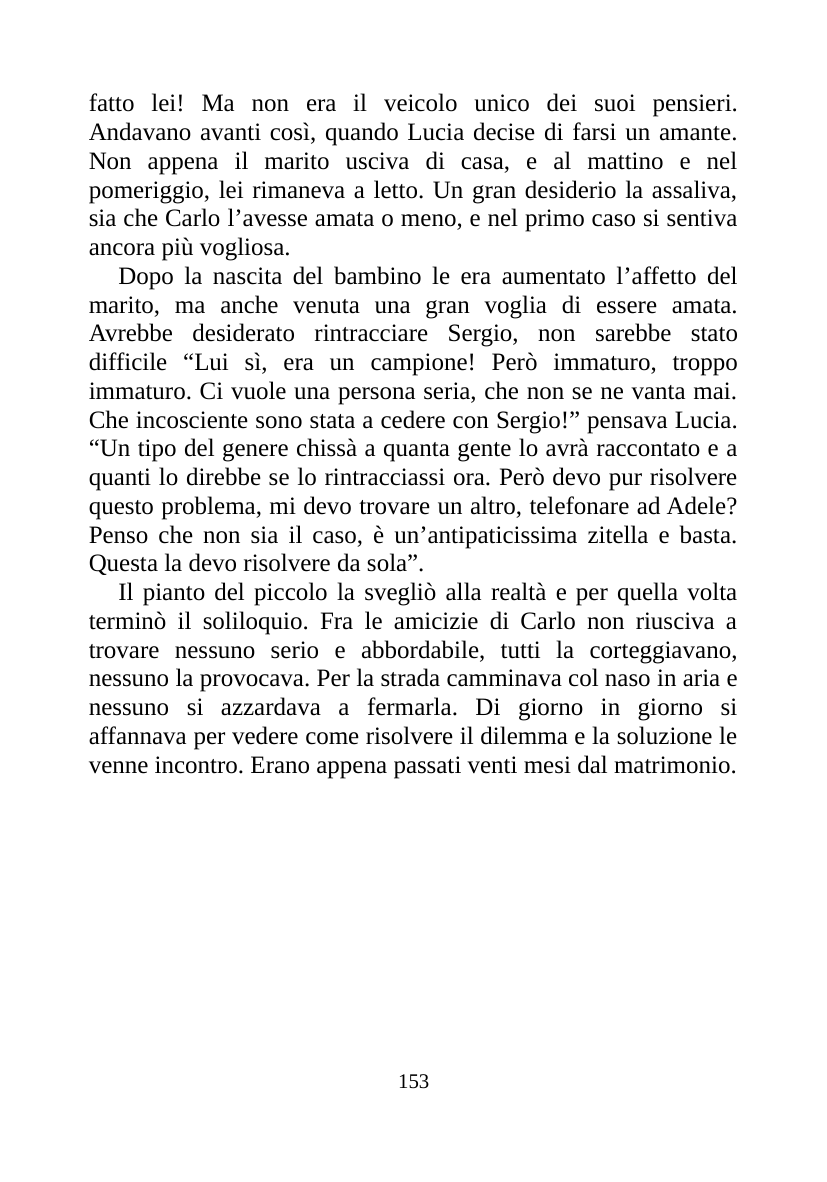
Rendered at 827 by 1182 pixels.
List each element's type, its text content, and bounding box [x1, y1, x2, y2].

text Il pianto del piccolo la svegliò alla realtà e per quella volta terminò il soliloquio. Fra le amicizie di Carlo non riusciva a trovare nessuno serio e abbordabile, tutti la corteggiavano, nessuno la provocava. Per la strada camminava col naso in aria e nessuno si azzardava a fermarla. Di giorno in giorno si affannava per vedere come risolvere il dilemma e la soluzione le venne incontro. Erano appena passati venti mesi dal matrimonio. [88, 577, 738, 778]
text Dopo la nascita del bambino le era aumentato l’affetto del marito, ma anche venuta una gran voglia di essere amata. Avrebbe desiderato rintracciare Sergio, non sarebbe stato difficile “Lui sì, era un campione! Però immaturo, troppo immaturo. Ci vuole una persona seria, che non se ne vanta mai. Che incosciente sono stata a cedere con Sergio!” pensava Lucia. “Un tipo del genere chissà a quanta gente lo avrà raccontato e a quanti lo direbbe se lo rintracciassi ora. Però devo pur risolvere questo problema, mi devo trovare un altro, telefonare ad Adele? Penso che non sia il caso, è un’antipaticissima zitella e basta. Questa la devo risolvere da sola”. [88, 261, 738, 577]
text fatto lei! Ma non era il veicolo unico dei suoi pensieri. Andavano avanti così, quando Lucia decise di farsi un amante. Non appena il marito usciva di casa, e al mattino e nel pomeriggio, lei rimaneva a letto. Un gran desiderio la assaliva, sia che Carlo l’avesse amata o meno, e nel primo caso si sentiva ancora più vogliosa. [88, 88, 738, 261]
